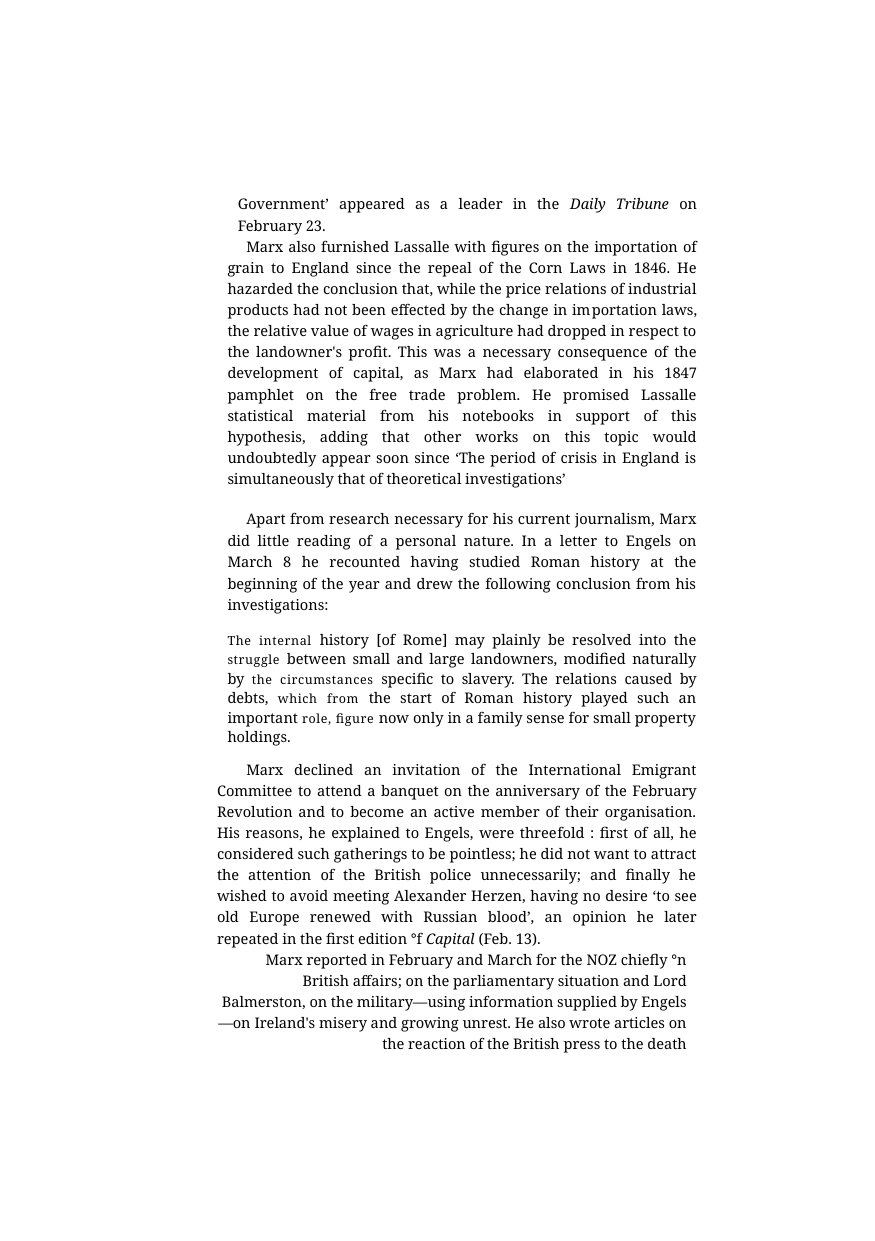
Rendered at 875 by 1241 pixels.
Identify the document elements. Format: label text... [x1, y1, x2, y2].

text The internal history [of Rome] may plainly be resolved into the struggle between small and large landowners, modified naturally by the circumstances specific to slavery. The relations caused by debts, which from the start of Roman history played such an important role, figure now only in a family sense for small property holdings. [227, 629, 697, 747]
text Apart from research necessary for his current journalism, Marx did little reading of a personal nature. In a letter to Engels on March 8 he recounted having studied Roman history at the beginning of the year and drew the following conclusion from his investigations: [227, 507, 697, 615]
text Marx also furnished Lassalle with figures on the importation of grain to England since the repeal of the Corn Laws in 1846. He hazarded the conclusion that, while the price relations of industrial products had not been effected by the change in im­portation laws, the relative value of wages in agriculture had dropped in respect to the landowner's profit. This was a necessary consequence of the development of capital, as Marx had elabo­rated in his 1847 pamphlet on the free trade problem. He promised Lassalle statistical material from his notebooks in support of this hypothesis, adding that other works on this topic would undoubtedly appear soon since ‘The period of crisis in England is simultaneously that of theoretical investigations’ [227, 235, 697, 489]
text Marx reported in February and March for the NOZ chiefly °n British affairs; on the parliamentary situation and Lord Balmerston, on the military—using information supplied by Engels—on Ireland's misery and growing unrest. He also wrote articles on the reaction of the British press to the death [217, 948, 687, 1054]
text Government’ appeared as a leader in the Daily Tribune on February 23. [238, 193, 697, 235]
text Marx declined an invitation of the International Emigrant Committee to attend a banquet on the anniversary of the February Revolution and to become an active member of their organisation. His reasons, he explained to Engels, were three­fold : first of all, he considered such gatherings to be pointless; he did not want to attract the attention of the British police unnecessarily; and finally he wished to avoid meeting Alexander Herzen, having no desire ‘to see old Europe renewed with Russian blood’, an opinion he later repeated in the first edition °f Capital (Feb. 13). [217, 758, 697, 948]
